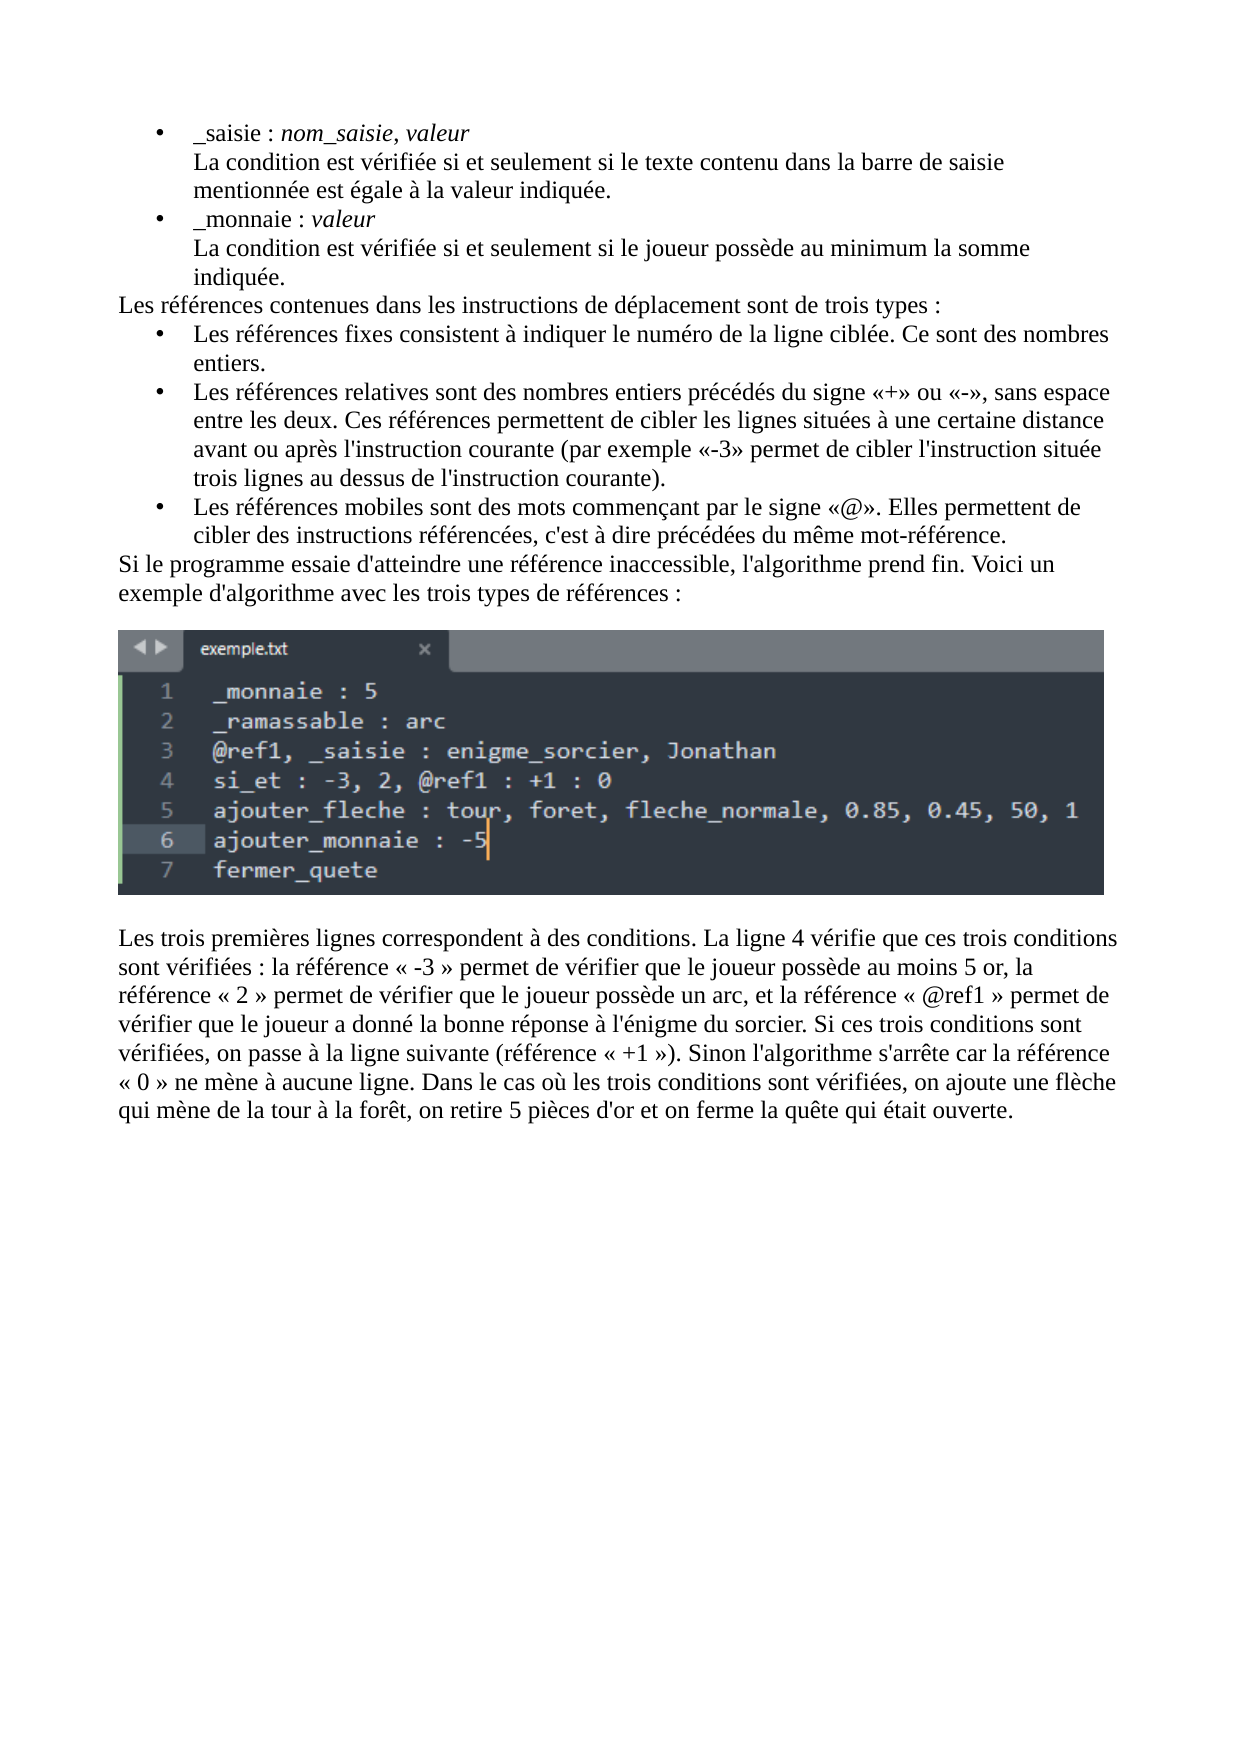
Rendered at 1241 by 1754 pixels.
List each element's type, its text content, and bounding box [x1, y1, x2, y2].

list Les références mobiles sont des mots commençant par le signe «@». Elles permettent de cibler des instructions référencées, c'est à dire précédées du même mot-référence. [156, 492, 1122, 549]
text Les références contenues dans les instructions de déplacement sont de trois types : [118, 291, 1122, 319]
picture [118, 630, 1104, 895]
text Les trois premières lignes correspondent à des conditions. La ligne 4 vérifie que ces trois conditions sont vérifiées : la référence « -3 » permet de vérifier que le joueur possède au moins 5 or, la référence « 2 » permet de vérifier que le joueur possède un arc, et la référence « @ref1 » permet de vérifier que le joueur a donné la bonne réponse à l'énigme du sorcier. Si ces trois conditions sont vérifiées, on passe à la ligne suivante (référence « +1 »). Sinon l'algorithme s'arrête car la référence « 0 » ne mène à aucune ligne. Dans le cas où les trois conditions sont vérifiées, on ajoute une flèche qui mène de la tour à la forêt, on retire 5 pièces d'or et on ferme la quête qui était ouverte. [118, 923, 1122, 1124]
list Les références fixes consistent à indiquer le numéro de la ligne ciblée. Ce sont des nombres entiers. [156, 319, 1122, 377]
list _saisie : nom_saisie, valeur La condition est vérifiée si et seulement si le texte contenu dans la barre de saisie mentionnée est égale à la valeur indiquée. [156, 118, 1122, 204]
text Si le programme essaie d'atteindre une référence inaccessible, l'algorithme prend fin. Voici un exemple d'algorithme avec les trois types de références : [118, 549, 1122, 607]
list _monnaie : valeur La condition est vérifiée si et seulement si le joueur possède au minimum la somme indiquée. [156, 204, 1122, 291]
list Les références relatives sont des nombres entiers précédés du signe «+» ou «-», sans espace entre les deux. Ces références permettent de cibler les lignes situées à une certaine distance avant ou après l'instruction courante (par exemple «-3» permet de cibler l'instruction située trois lignes au dessus de l'instruction courante). [156, 377, 1122, 492]
